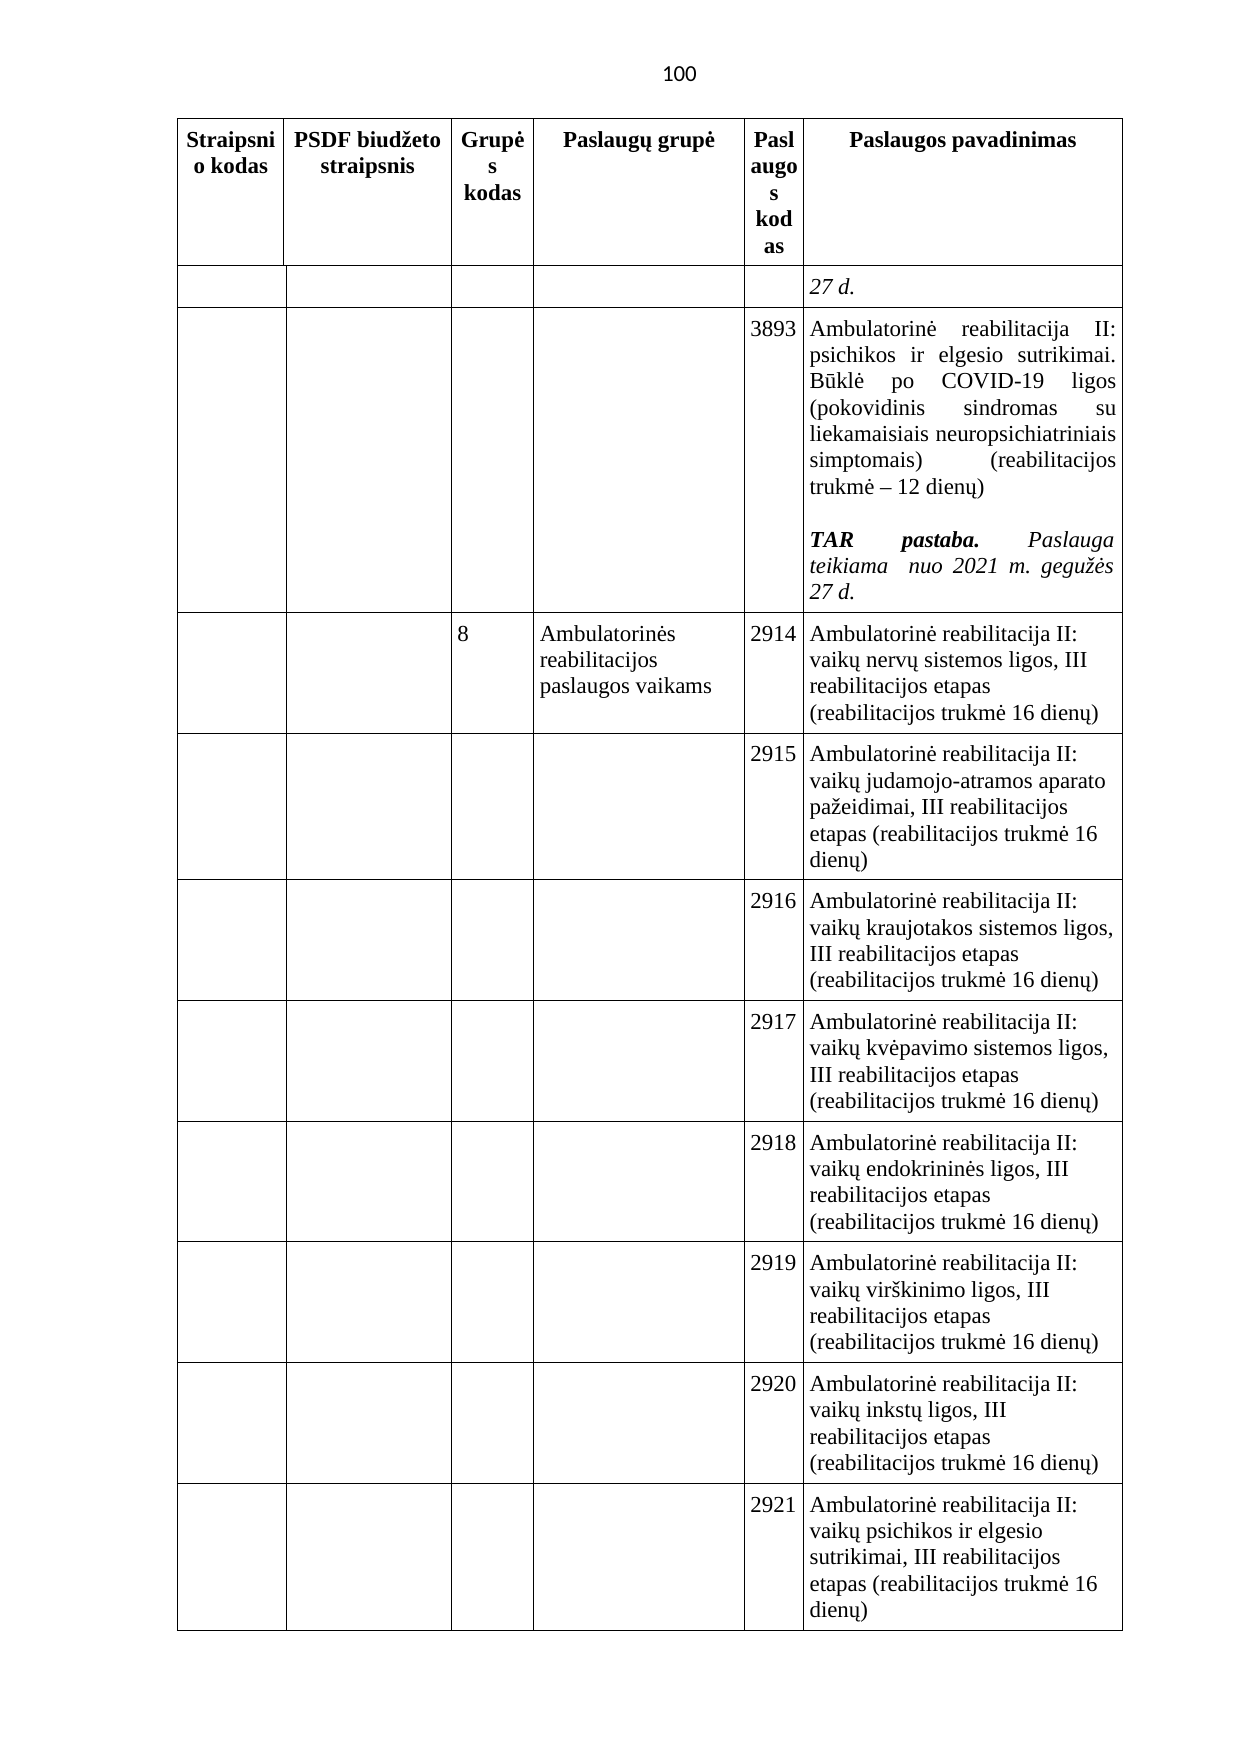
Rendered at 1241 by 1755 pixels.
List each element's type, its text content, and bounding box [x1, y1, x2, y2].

table_cell 3893 [745, 308, 803, 612]
table_cell [178, 266, 286, 307]
table_header Paslaugos kodas [745, 119, 803, 265]
table_cell Ambulatorinė reabilitacija II: vaikų nervų sistemos ligos, III reabilitacijos etapas (reabilitacijos trukmė 16 dienų) [804, 613, 1122, 732]
table_cell [452, 1484, 533, 1629]
table_cell [178, 1484, 286, 1629]
table_cell [452, 734, 533, 879]
table_cell [287, 613, 451, 732]
table_cell [287, 308, 451, 612]
table_cell [452, 1242, 533, 1362]
table_cell [534, 1122, 744, 1241]
table_cell [287, 266, 451, 307]
table_cell 2918 [745, 1122, 803, 1241]
table_cell 2914 [745, 613, 803, 732]
table_cell [287, 734, 451, 879]
table_cell Ambulatorinė reabilitacija II: vaikų kvėpavimo sistemos ligos, III reabilitacijos etapas (reabilitacijos trukmė 16 dienų) [804, 1001, 1122, 1121]
table_cell [534, 734, 744, 879]
table_cell [178, 880, 286, 1000]
table_cell [452, 308, 533, 612]
table_cell Ambulatorinė reabilitacija II: vaikų judamojo-atramos aparato pažeidimai, III reabilitacijos etapas (reabilitacijos trukmė 16 dienų) [804, 734, 1122, 879]
table_cell 27 d. [804, 266, 1122, 307]
table_cell Ambulatorinė reabilitacija II: psichikos ir elgesio sutrikimai. Būklė po COVID-19 ligos (pokovidinis sindromas su liekamaisiais neuropsichiatriniais simptomais) (reabilitacijos trukmė – 12 dienų) TAR pastaba. Paslauga teikiama nuo 2021 m. gegužės 27 d. [804, 308, 1122, 612]
table_cell [287, 1122, 451, 1241]
table_cell 8 [452, 613, 533, 732]
table_cell Ambulatorinė reabilitacija II: vaikų psichikos ir elgesio sutrikimai, III reabilitacijos etapas (reabilitacijos trukmė 16 dienų) [804, 1484, 1122, 1629]
table_cell [287, 1363, 451, 1482]
table_cell [178, 613, 286, 732]
table_cell Ambulatorinės reabilitacijos paslaugos vaikams [534, 613, 744, 732]
table_cell [452, 266, 533, 307]
table_cell [534, 1484, 744, 1629]
table_cell [534, 308, 744, 612]
table_cell [287, 1484, 451, 1629]
table_cell [178, 308, 286, 612]
table_cell [178, 1122, 286, 1241]
table_cell [452, 1363, 533, 1482]
table_cell [287, 1242, 451, 1362]
table_cell Ambulatorinė reabilitacija II: vaikų endokrininės ligos, III reabilitacijos etapas (reabilitacijos trukmė 16 dienų) [804, 1122, 1122, 1241]
table_header Paslaugos pavadinimas [804, 119, 1122, 265]
table_cell [178, 1363, 286, 1482]
table_cell [452, 1001, 533, 1121]
table_cell Ambulatorinė reabilitacija II: vaikų inkstų ligos, III reabilitacijos etapas (reabilitacijos trukmė 16 dienų) [804, 1363, 1122, 1482]
table_cell [534, 1242, 744, 1362]
table_cell [287, 1001, 451, 1121]
table_cell [452, 880, 533, 1000]
table_cell 2921 [745, 1484, 803, 1629]
table_header Grupės kodas [452, 119, 533, 265]
table_cell 2916 [745, 880, 803, 1000]
table_cell [452, 1122, 533, 1241]
table_cell [534, 1001, 744, 1121]
table_header Paslaugų grupė [534, 119, 744, 265]
table_cell [178, 1001, 286, 1121]
table_cell [178, 734, 286, 879]
table_cell Ambulatorinė reabilitacija II: vaikų kraujotakos sistemos ligos, III reabilitacijos etapas (reabilitacijos trukmė 16 dienų) [804, 880, 1122, 1000]
table_cell [534, 880, 744, 1000]
table_header Straipsnio kodas [178, 119, 283, 265]
table_header PSDF biudžeto straipsnis [284, 119, 451, 265]
table_cell [745, 266, 803, 307]
table_cell [178, 1242, 286, 1362]
table_cell [534, 266, 744, 307]
table_cell 2915 [745, 734, 803, 879]
table_cell 2919 [745, 1242, 803, 1362]
table_cell [534, 1363, 744, 1482]
table_cell 2917 [745, 1001, 803, 1121]
table_cell [287, 880, 451, 1000]
table_cell Ambulatorinė reabilitacija II: vaikų virškinimo ligos, III reabilitacijos etapas (reabilitacijos trukmė 16 dienų) [804, 1242, 1122, 1362]
table_cell 2920 [745, 1363, 803, 1482]
